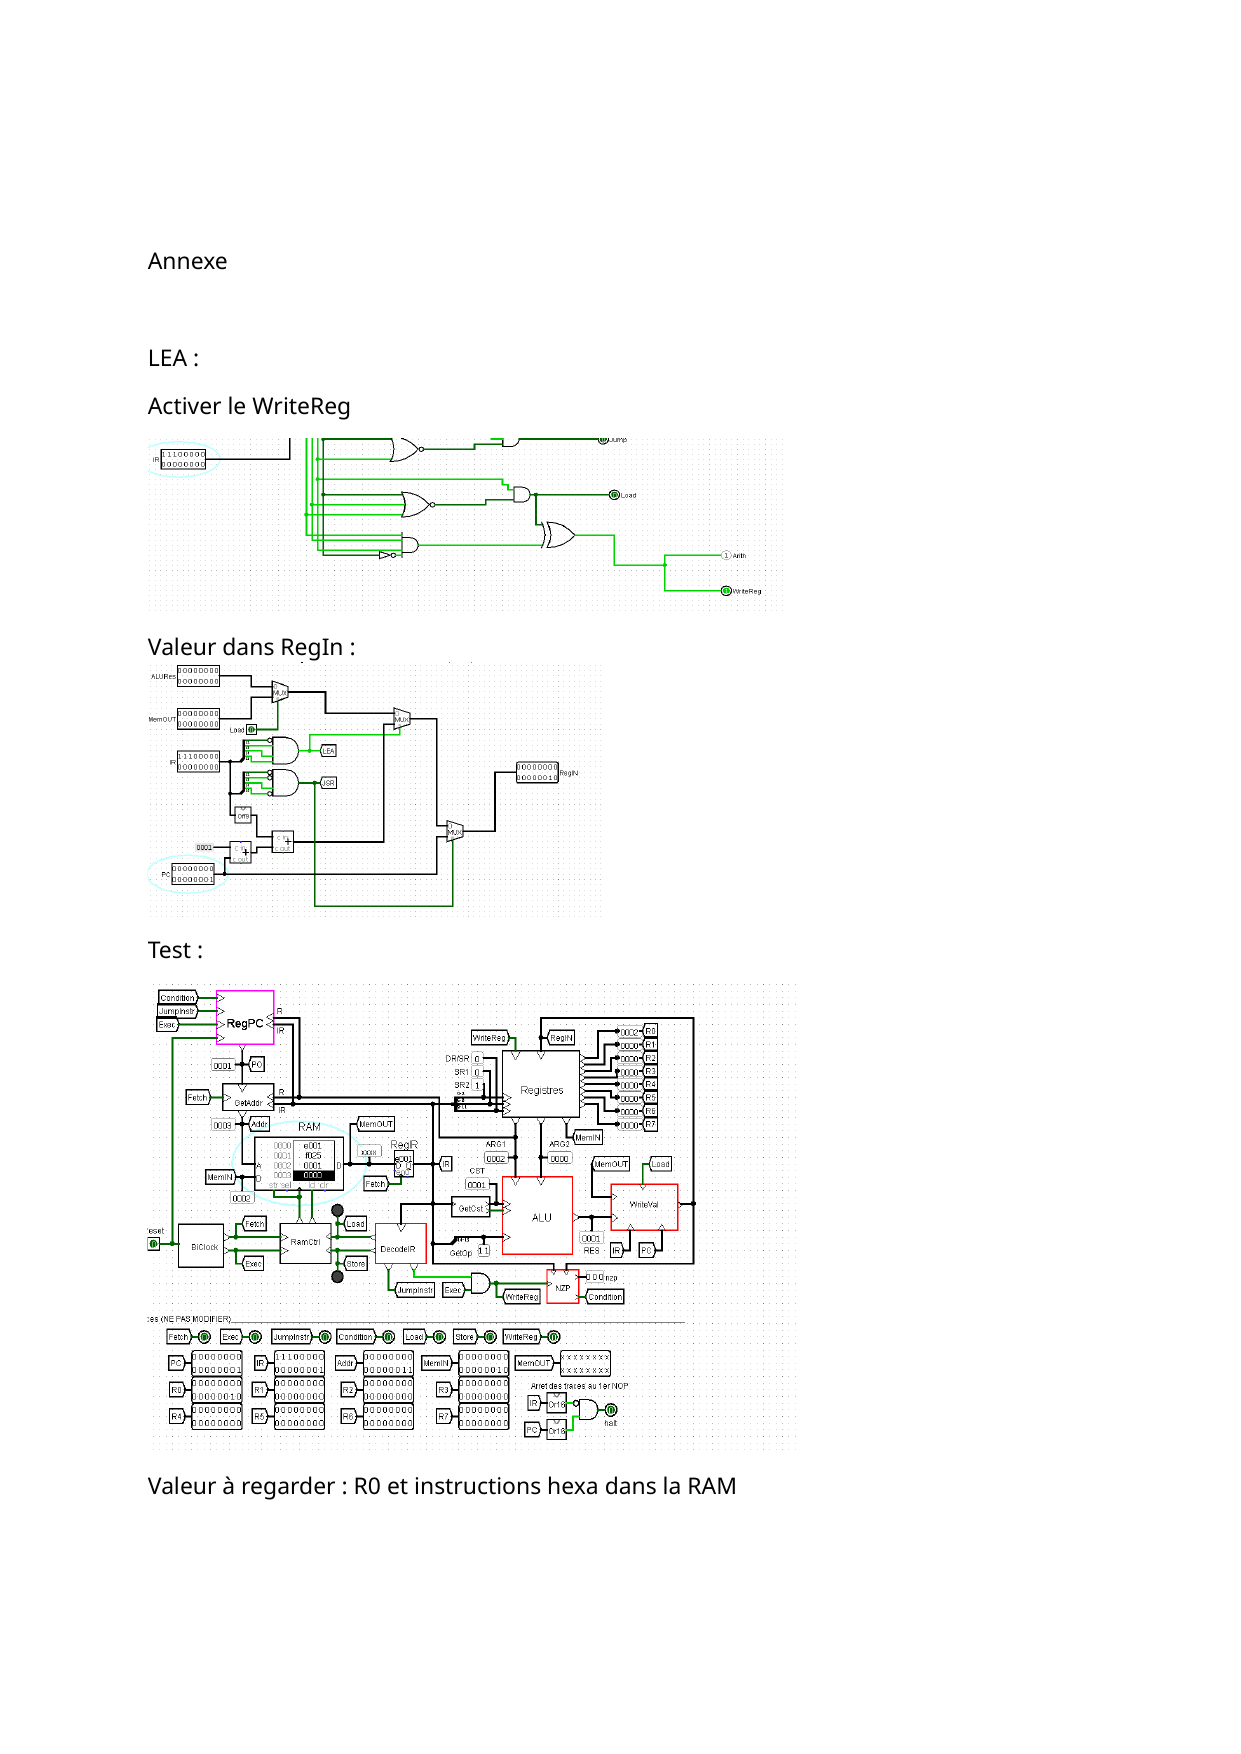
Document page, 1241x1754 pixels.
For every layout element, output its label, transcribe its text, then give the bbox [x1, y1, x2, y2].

text Test : [148, 934, 1093, 965]
text Annexe [148, 245, 1093, 276]
text Valeur à regarder : R0 et instructions hexa dans la RAM [148, 1470, 1093, 1501]
text Activer le WriteReg [148, 390, 1093, 422]
text Valeur dans RegIn : [148, 631, 1093, 917]
text LEA : [148, 342, 1093, 373]
